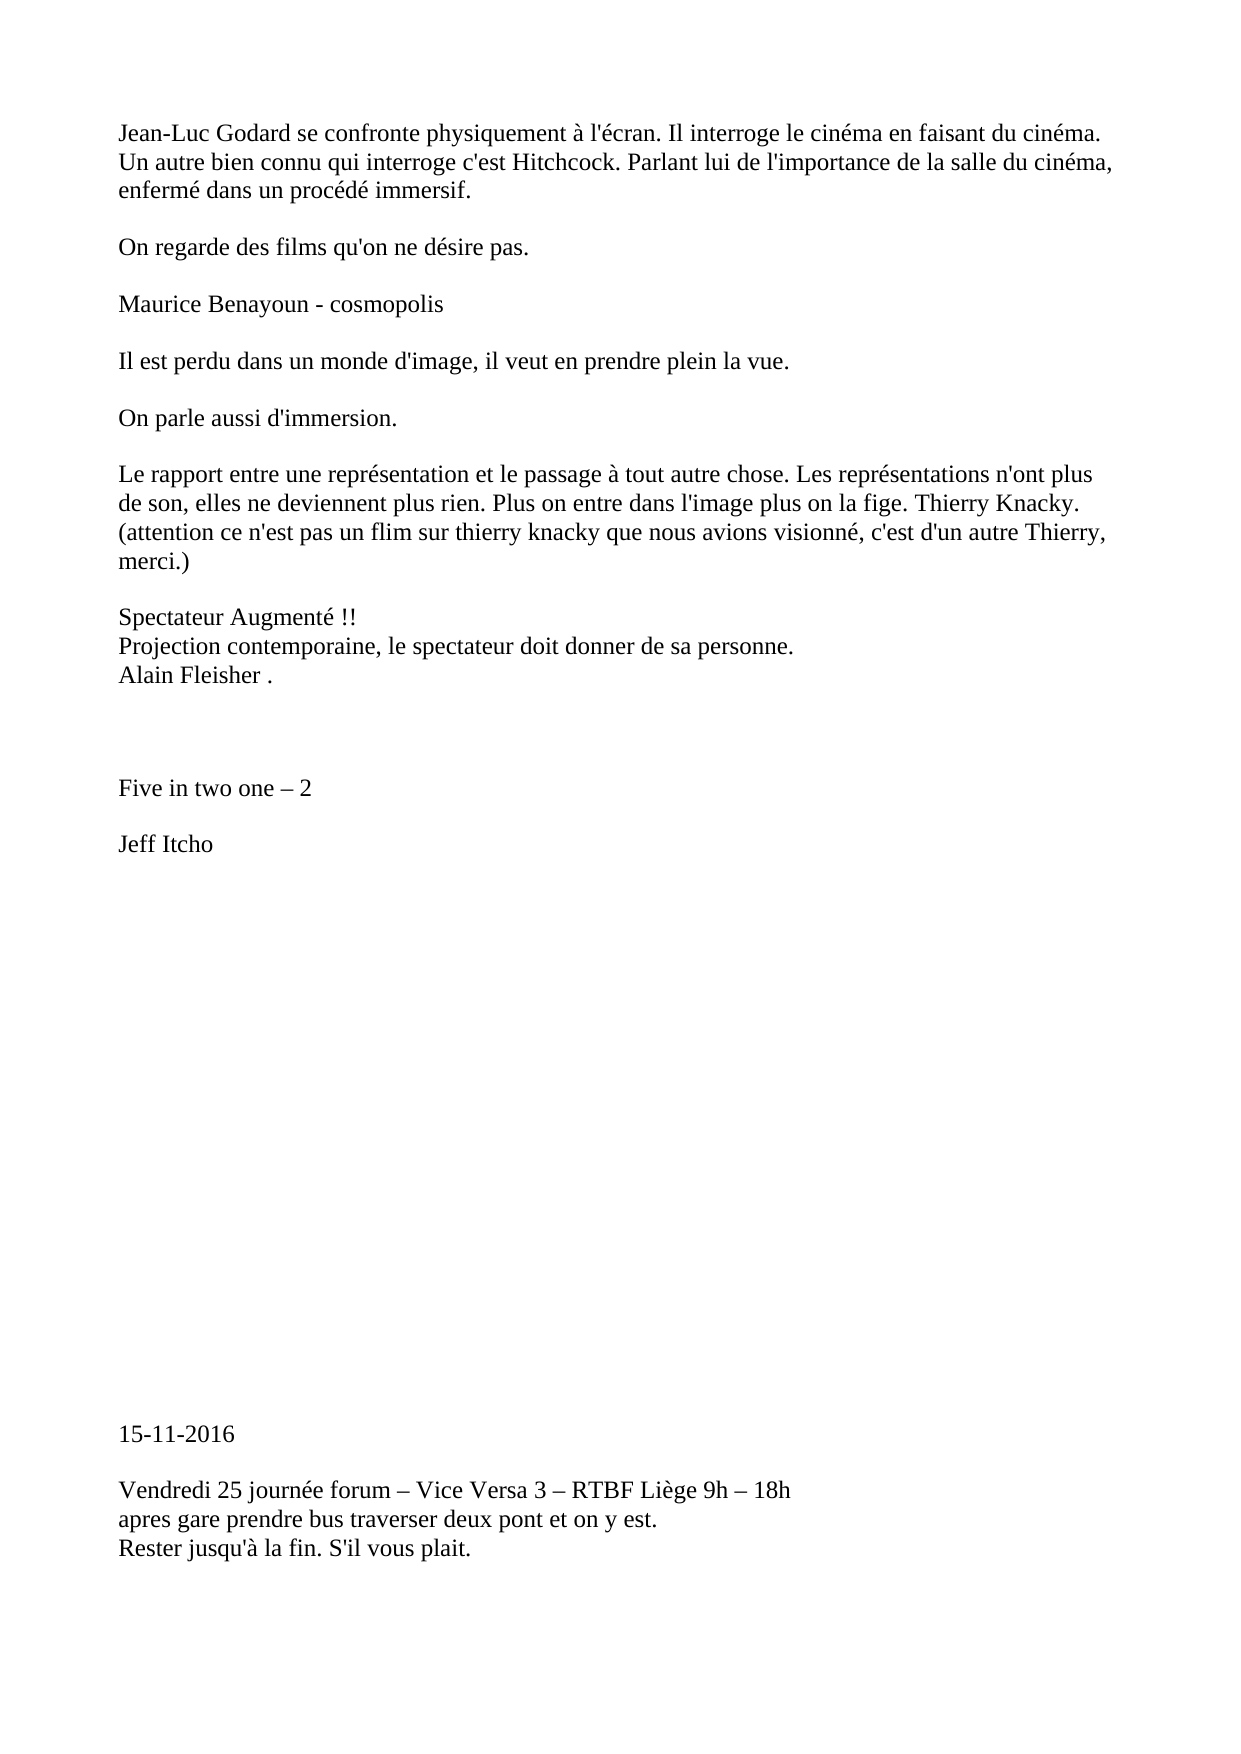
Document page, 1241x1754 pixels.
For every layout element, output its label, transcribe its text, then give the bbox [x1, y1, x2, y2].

text Vendredi 25 journée forum – Vice Versa 3 – RTBF Liège 9h – 18h [118, 1476, 1122, 1504]
text Spectateur Augmenté !! [118, 602, 1122, 631]
text On regarde des films qu'on ne désire pas. [118, 232, 1122, 261]
text Il est perdu dans un monde d'image, il veut en prendre plein la vue. [118, 346, 1122, 375]
text Jean-Luc Godard se confronte physiquement à l'écran. Il interroge le cinéma en faisant du cinéma. [118, 118, 1122, 147]
text 15-11-2016 [118, 1419, 1122, 1447]
text Un autre bien connu qui interroge c'est Hitchcock. Parlant lui de l'importance de la salle du cinéma, enfermé dans un procédé immersif. [118, 147, 1122, 204]
text On parle aussi d'immersion. [118, 403, 1122, 431]
text apres gare prendre bus traverser deux pont et on y est. [118, 1504, 1122, 1533]
text Alain Fleisher . [118, 660, 1122, 689]
text Maurice Benayoun - cosmopolis [118, 289, 1122, 318]
text Le rapport entre une représentation et le passage à tout autre chose. Les représentations n'ont plus de son, elles ne deviennent plus rien. Plus on entre dans l'image plus on la fige. Thierry Knacky. (attention ce n'est pas un flim sur thierry knacky que nous avions visionné, c'est d'un autre Thierry, merci.) [118, 459, 1122, 574]
text Jeff Itcho [118, 829, 1122, 858]
text Rester jusqu'à la fin. S'il vous plait. [118, 1533, 1122, 1562]
text Projection contemporaine, le spectateur doit donner de sa personne. [118, 631, 1122, 660]
text Five in two one – 2 [118, 773, 1122, 802]
